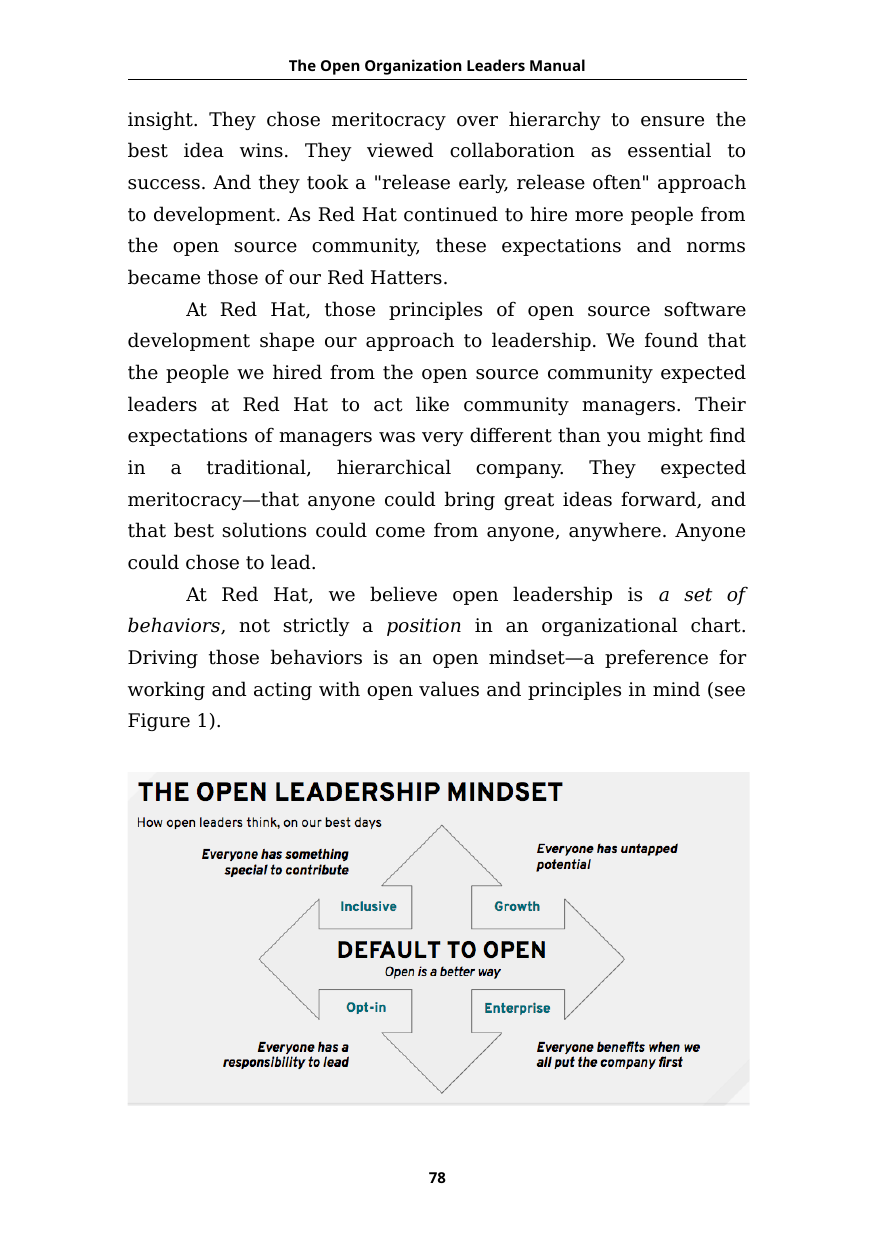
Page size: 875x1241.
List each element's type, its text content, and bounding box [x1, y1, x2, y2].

picture [127, 772, 750, 1106]
text At Red Hat, those principles of open source software development shape our approach to leadership. We found that the people we hired from the open source community expected leaders at Red Hat to act like community managers. Their expectations of managers was very different than you might find in a traditional, hierarchical company. They expected meritocracy—that anyone could bring great ideas forward, and that best solutions could come from anyone, anywhere. Anyone could chose to lead. [127, 299, 747, 574]
text insight. They chose meritocracy over hierarchy to ensure the best idea wins. They viewed collaboration as essential to success. And they took a "release early, release often" approach to development. As Red Hat continued to hire more people from the open source community, these expectations and norms became those of our Red Hatters. [127, 109, 747, 289]
text At Red Hat, we believe open leadership is a set of behaviors, not strictly a position in an organizational chart. Driving those behaviors is an open mindset—a preference for working and acting with open values and principles in mind (see Figure 1). [127, 584, 747, 732]
